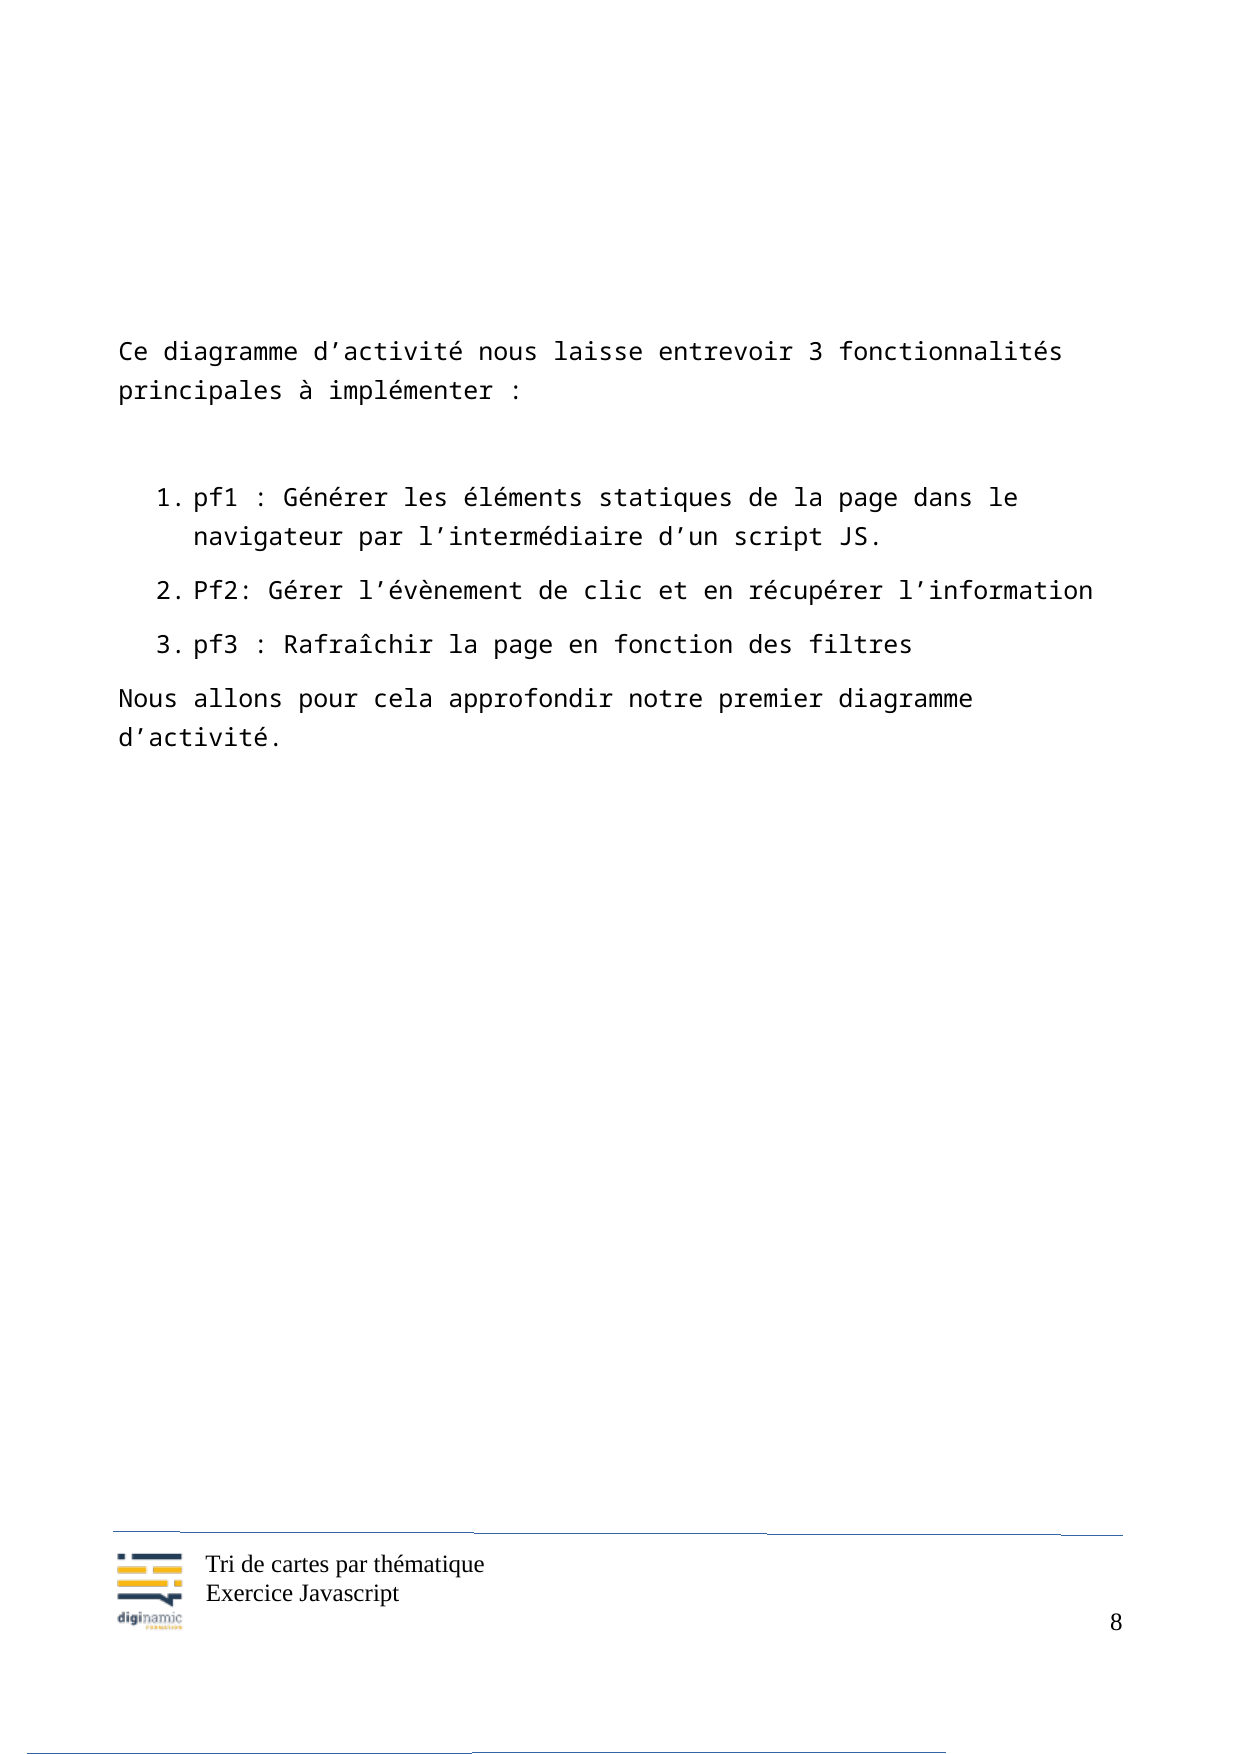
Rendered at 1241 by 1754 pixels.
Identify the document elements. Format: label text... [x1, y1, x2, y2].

text Nous allons pour cela approfondir notre premier diagramme d’activité. [118, 680, 1122, 753]
text Ce diagramme d’activité nous laisse entrevoir 3 fonctionnalités principales à implémenter : [118, 333, 1122, 406]
list Pf2: Gérer l’évènement de clic et en récupérer l’information [156, 573, 1122, 607]
picture [115, 1551, 186, 1632]
list pf3 : Rafraîchir la page en fonction des filtres [156, 626, 1122, 661]
list pf1 : Générer les éléments statiques de la page dans le navigateur par l’intermédiaire d’un script JS. [156, 480, 1122, 553]
